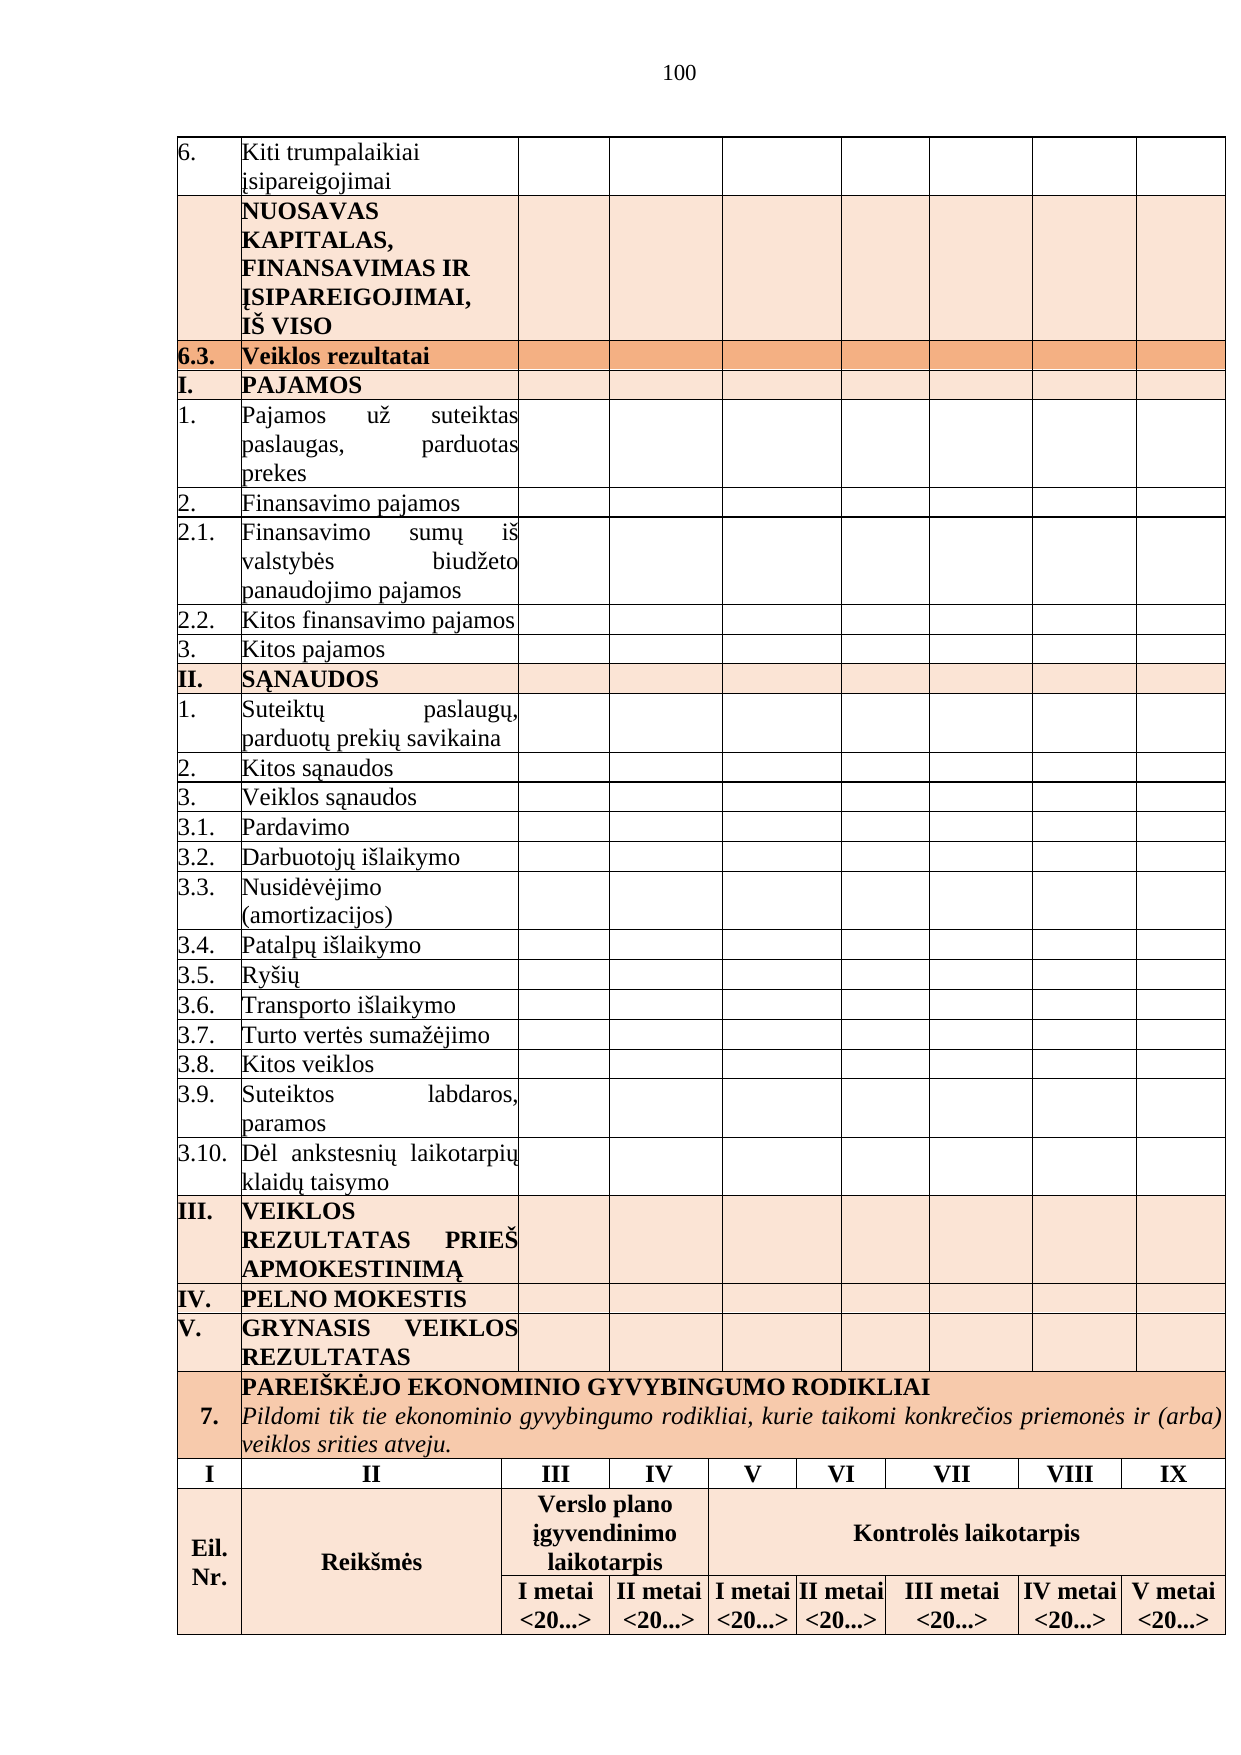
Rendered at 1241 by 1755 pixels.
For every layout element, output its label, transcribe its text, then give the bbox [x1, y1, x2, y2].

table_cell [519, 694, 609, 752]
table_cell [930, 1050, 1032, 1078]
table_cell [1137, 1050, 1225, 1078]
table_cell [610, 1284, 722, 1312]
table_cell I. [178, 371, 241, 399]
table_cell [842, 371, 929, 399]
table_cell [1033, 1138, 1136, 1195]
table_cell Darbuotojų išlaikymo [242, 842, 518, 871]
table_cell [723, 196, 841, 340]
table_cell [1137, 1314, 1225, 1371]
table_cell [842, 842, 929, 871]
table_cell Nusidėvėjimo (amortizacijos) [242, 872, 518, 929]
table_cell [930, 518, 1032, 604]
table_cell [930, 872, 1032, 929]
table_cell [519, 812, 609, 841]
table_cell [842, 960, 929, 989]
table_cell [1033, 400, 1136, 487]
table_cell [842, 664, 929, 693]
table_cell 1. [178, 694, 241, 752]
table_cell V [709, 1459, 796, 1488]
table_cell [723, 783, 841, 811]
table_cell [1137, 488, 1225, 516]
table_cell [610, 1138, 722, 1195]
table_cell [1137, 635, 1225, 663]
table_cell [1137, 812, 1225, 841]
table_cell [723, 1314, 841, 1371]
table_cell PELNO MOKESTIS [242, 1284, 518, 1312]
table_cell [723, 842, 841, 871]
table_cell IV [610, 1459, 708, 1488]
table_cell [930, 138, 1032, 195]
table_cell [930, 990, 1032, 1019]
table_cell [519, 930, 609, 959]
table_cell [842, 341, 929, 369]
table_cell [610, 400, 722, 487]
table_cell [930, 1020, 1032, 1048]
table_cell [723, 1196, 841, 1283]
table_cell 3. [178, 635, 241, 663]
table_cell [930, 753, 1032, 781]
table_cell [1033, 605, 1136, 633]
table_cell Reikšmės [242, 1489, 501, 1634]
table_cell [842, 1050, 929, 1078]
table_cell [1137, 371, 1225, 399]
table_cell [842, 518, 929, 604]
table_cell [610, 605, 722, 633]
table_cell Pajamos už suteiktas paslaugas, parduotas prekes [242, 400, 518, 487]
table_cell [723, 753, 841, 781]
table_cell Veiklos sąnaudos [242, 783, 518, 811]
table_cell [1033, 635, 1136, 663]
table_cell [610, 960, 722, 989]
table_cell [1033, 1284, 1136, 1312]
table_cell [610, 1050, 722, 1078]
table_cell [519, 1284, 609, 1312]
table_cell II metai <20...> [797, 1576, 885, 1634]
table_cell [519, 1050, 609, 1078]
table_cell [930, 1314, 1032, 1371]
table_cell PAREIŠKĖJO EKONOMINIO GYVYBINGUMO RODIKLIAI Pildomi tik tie ekonominio gyvybingumo rodikliai, kurie taikomi konkrečios priemonės ir (arba) veiklos srities atveju. [242, 1372, 1225, 1458]
table_cell [1137, 753, 1225, 781]
table_cell [723, 694, 841, 752]
table_cell [519, 1020, 609, 1048]
table_cell [519, 753, 609, 781]
table_cell [930, 635, 1032, 663]
table_cell Transporto išlaikymo [242, 990, 518, 1019]
table_cell [930, 1079, 1032, 1137]
table_cell [842, 753, 929, 781]
table_cell Finansavimo sumų iš valstybės biudžeto panaudojimo pajamos [242, 518, 518, 604]
table_cell 2.1. [178, 518, 241, 604]
table_cell I [178, 1459, 241, 1488]
table_cell 6. [178, 138, 241, 195]
table_cell [1137, 872, 1225, 929]
table_cell II. [178, 664, 241, 693]
table_cell [1033, 1196, 1136, 1283]
table_cell [519, 341, 609, 369]
table_cell [519, 518, 609, 604]
table_cell [519, 664, 609, 693]
table_cell Eil. Nr. [178, 1489, 241, 1634]
table_cell [1033, 990, 1136, 1019]
table_cell Finansavimo pajamos [242, 488, 518, 516]
table_cell [930, 842, 1032, 871]
table_cell [723, 371, 841, 399]
table_cell [723, 488, 841, 516]
table_cell V metai <20...> [1122, 1576, 1225, 1634]
table_cell [930, 1138, 1032, 1195]
table_cell [1137, 1020, 1225, 1048]
table_cell IV. [178, 1284, 241, 1312]
table_cell [1033, 872, 1136, 929]
table_cell [1033, 488, 1136, 516]
table_cell [842, 1020, 929, 1048]
table_cell [1033, 694, 1136, 752]
table_cell [519, 1138, 609, 1195]
table_cell [1033, 783, 1136, 811]
table_cell [723, 1138, 841, 1195]
table_cell [610, 488, 722, 516]
table_cell [723, 664, 841, 693]
table_cell [519, 842, 609, 871]
table_cell [930, 930, 1032, 959]
table_cell [610, 842, 722, 871]
table_cell [178, 196, 241, 340]
table_cell Suteiktų paslaugų, parduotų prekių savikaina [242, 694, 518, 752]
table_cell [842, 694, 929, 752]
table_cell [610, 196, 722, 340]
table_cell [519, 960, 609, 989]
table_cell [1137, 842, 1225, 871]
table_cell [610, 990, 722, 1019]
table_cell [842, 1138, 929, 1195]
table_cell [842, 1196, 929, 1283]
table_cell [610, 371, 722, 399]
table_cell 1. [178, 400, 241, 487]
table_cell [930, 1196, 1032, 1283]
table_cell 3.2. [178, 842, 241, 871]
table_cell Ryšių [242, 960, 518, 989]
table_cell [930, 196, 1032, 340]
table_cell [930, 664, 1032, 693]
table_cell [723, 635, 841, 663]
table_cell [930, 694, 1032, 752]
table_cell [519, 605, 609, 633]
table_cell [1033, 753, 1136, 781]
table_cell V. [178, 1314, 241, 1371]
table_cell VII [886, 1459, 1018, 1488]
table_cell [930, 371, 1032, 399]
table_cell [842, 990, 929, 1019]
table_cell [723, 400, 841, 487]
table_cell IX [1122, 1459, 1225, 1488]
table_cell [1033, 1314, 1136, 1371]
table_cell [842, 400, 929, 487]
table_cell [842, 605, 929, 633]
table_cell [1137, 518, 1225, 604]
table_cell [1033, 812, 1136, 841]
table_cell 6.3. [178, 341, 241, 369]
table_cell [519, 1196, 609, 1283]
table_cell [842, 635, 929, 663]
table_cell [1137, 664, 1225, 693]
table_cell VI [797, 1459, 885, 1488]
table_cell 3.6. [178, 990, 241, 1019]
table_cell PAJAMOS [242, 371, 518, 399]
table_cell [1033, 341, 1136, 369]
table_cell [842, 196, 929, 340]
table_cell [519, 196, 609, 340]
table_cell IV metai <20...> [1019, 1576, 1121, 1634]
table_cell [610, 930, 722, 959]
table_cell 3. [178, 783, 241, 811]
table_cell 3.5. [178, 960, 241, 989]
table_cell [723, 1284, 841, 1312]
table_cell [519, 138, 609, 195]
table_cell 2.2. [178, 605, 241, 633]
table_cell [1033, 664, 1136, 693]
table_cell [610, 1079, 722, 1137]
table_cell [930, 1284, 1032, 1312]
table_cell [1033, 138, 1136, 195]
table_cell [610, 783, 722, 811]
table_cell 3.3. [178, 872, 241, 929]
table_cell [610, 872, 722, 929]
table_cell [1033, 196, 1136, 340]
table_cell Verslo plano įgyvendinimo laikotarpis [502, 1489, 708, 1575]
table_cell [610, 664, 722, 693]
table_cell VIII [1019, 1459, 1121, 1488]
table_cell [842, 1079, 929, 1137]
table_cell NUOSAVAS KAPITALAS, FINANSAVIMAS IR ĮSIPAREIGOJIMAI, IŠ VISO [242, 196, 518, 340]
table_cell [519, 371, 609, 399]
table_cell [930, 812, 1032, 841]
table_cell Turto vertės sumažėjimo [242, 1020, 518, 1048]
table_cell [610, 753, 722, 781]
table_cell VEIKLOS REZULTATAS PRIEŠ APMOKESTINIMĄ [242, 1196, 518, 1283]
table_cell [519, 1314, 609, 1371]
table_cell [1033, 518, 1136, 604]
table_cell [1033, 1079, 1136, 1137]
table_cell [1137, 138, 1225, 195]
table_cell [1033, 842, 1136, 871]
table_cell Kitos pajamos [242, 635, 518, 663]
table_cell [930, 960, 1032, 989]
table_cell [842, 872, 929, 929]
table_cell Kontrolės laikotarpis [709, 1489, 1225, 1575]
table_cell [930, 783, 1032, 811]
table_cell III. [178, 1196, 241, 1283]
table_cell II [242, 1459, 501, 1488]
table_cell [1137, 1079, 1225, 1137]
table_cell [1137, 1196, 1225, 1283]
table_cell Pardavimo [242, 812, 518, 841]
table_cell [1033, 1020, 1136, 1048]
table_cell [1137, 196, 1225, 340]
table_cell [1137, 694, 1225, 752]
table_cell [610, 1020, 722, 1048]
table_cell 2. [178, 488, 241, 516]
table_cell GRYNASIS VEIKLOS REZULTATAS [242, 1314, 518, 1371]
table_cell [842, 783, 929, 811]
table_cell [1033, 1050, 1136, 1078]
table_cell [1137, 930, 1225, 959]
table_cell [1137, 960, 1225, 989]
table_cell 3.9. [178, 1079, 241, 1137]
table_cell [723, 1079, 841, 1137]
table_cell I metai <20...> [709, 1576, 796, 1634]
table_cell [610, 138, 722, 195]
table_cell Kiti trumpalaikiai įsipareigojimai [242, 138, 518, 195]
table_cell [1137, 1138, 1225, 1195]
table_cell [519, 872, 609, 929]
table_cell [723, 518, 841, 604]
table_cell [1137, 400, 1225, 487]
table_cell Dėl ankstesnių laikotarpių klaidų taisymo [242, 1138, 518, 1195]
table_cell 7. [178, 1372, 241, 1458]
table_cell [930, 341, 1032, 369]
table_cell [723, 872, 841, 929]
table_cell 3.7. [178, 1020, 241, 1048]
table_cell [1137, 990, 1225, 1019]
table_cell [1137, 341, 1225, 369]
table_cell Kitos veiklos [242, 1050, 518, 1078]
table_cell [1033, 930, 1136, 959]
table_cell 2. [178, 753, 241, 781]
table_cell 3.4. [178, 930, 241, 959]
table_cell [519, 635, 609, 663]
table_cell [842, 1314, 929, 1371]
table_cell [723, 1050, 841, 1078]
table_cell III [502, 1459, 609, 1488]
table_cell [519, 990, 609, 1019]
table_cell [723, 138, 841, 195]
table_cell 3.8. [178, 1050, 241, 1078]
table_cell [723, 990, 841, 1019]
table_cell [610, 694, 722, 752]
table_cell [1137, 605, 1225, 633]
table_cell Veiklos rezultatai [242, 341, 518, 369]
table_cell [610, 518, 722, 604]
table_cell [723, 605, 841, 633]
table_cell [519, 400, 609, 487]
table_cell [842, 138, 929, 195]
table_cell II metai <20...> [610, 1576, 708, 1634]
table_cell [519, 1079, 609, 1137]
table_cell 3.1. [178, 812, 241, 841]
table_cell [1137, 1284, 1225, 1312]
table_cell [1033, 960, 1136, 989]
table_cell I metai <20...> [502, 1576, 609, 1634]
table_cell Suteiktos labdaros, paramos [242, 1079, 518, 1137]
table_cell [519, 488, 609, 516]
table_cell 3.10. [178, 1138, 241, 1195]
table_cell [842, 488, 929, 516]
table_cell [519, 783, 609, 811]
table_cell [723, 812, 841, 841]
table_cell [930, 488, 1032, 516]
table_cell [1137, 783, 1225, 811]
table_cell [723, 341, 841, 369]
table_cell [1033, 371, 1136, 399]
table_cell [610, 1196, 722, 1283]
table_cell [842, 812, 929, 841]
table_cell [610, 341, 722, 369]
table_cell [610, 635, 722, 663]
table_cell [842, 1284, 929, 1312]
table_cell [610, 812, 722, 841]
table_cell Kitos sąnaudos [242, 753, 518, 781]
table_cell [842, 930, 929, 959]
table_cell [930, 605, 1032, 633]
table_cell [930, 400, 1032, 487]
table_cell [723, 930, 841, 959]
table_cell Kitos finansavimo pajamos [242, 605, 518, 633]
table_cell [610, 1314, 722, 1371]
table_cell [723, 960, 841, 989]
table_cell III metai <20...> [886, 1576, 1018, 1634]
table_cell SĄNAUDOS [242, 664, 518, 693]
table_cell [723, 1020, 841, 1048]
table_cell Patalpų išlaikymo [242, 930, 518, 959]
